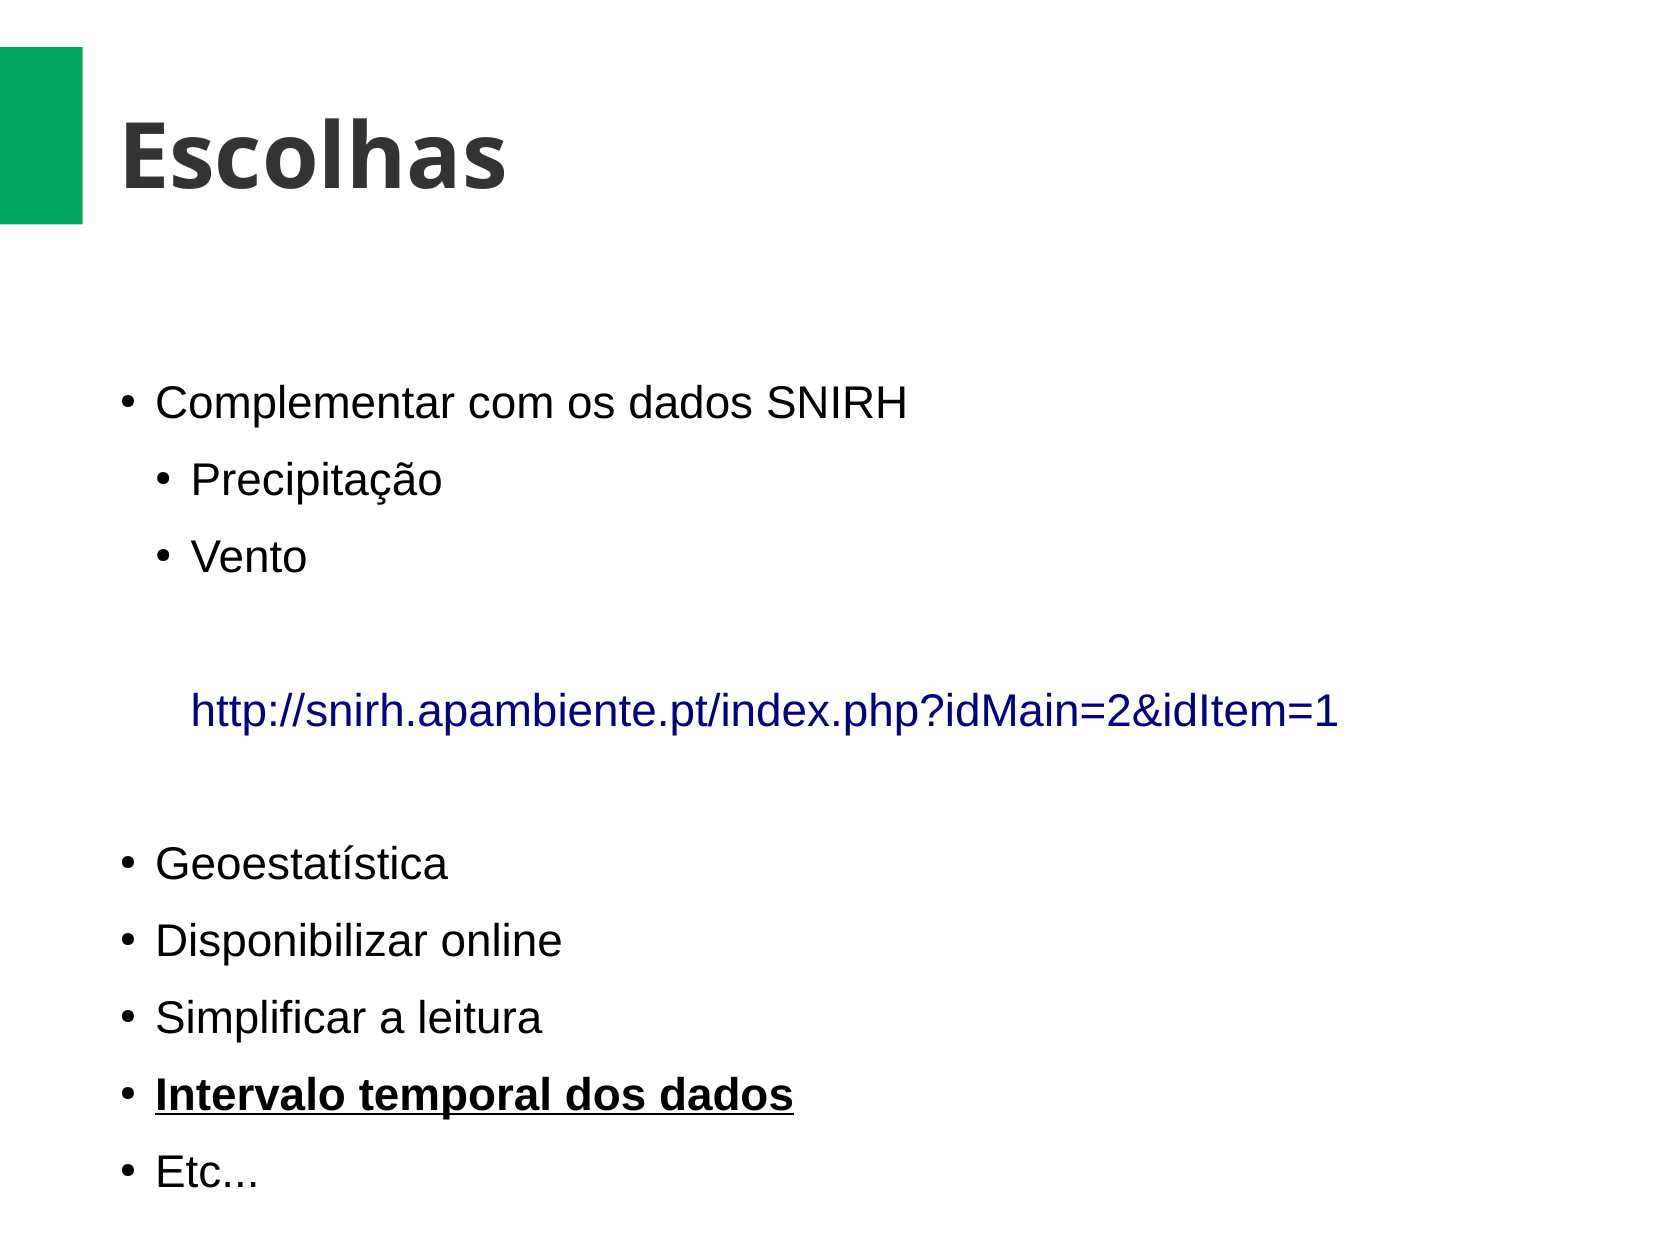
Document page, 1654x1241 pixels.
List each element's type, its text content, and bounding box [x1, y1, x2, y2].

title Escolhas [118, 49, 1571, 257]
text_box Complementar com os dados SNIRH Precipitação Vento http://snirh.apambiente.pt/index.php?idMain=2&idItem=1 Geoestatística Disponibilizar online Simplificar a leitura Intervalo temporal dos dados Etc... [105, 225, 1561, 1196]
